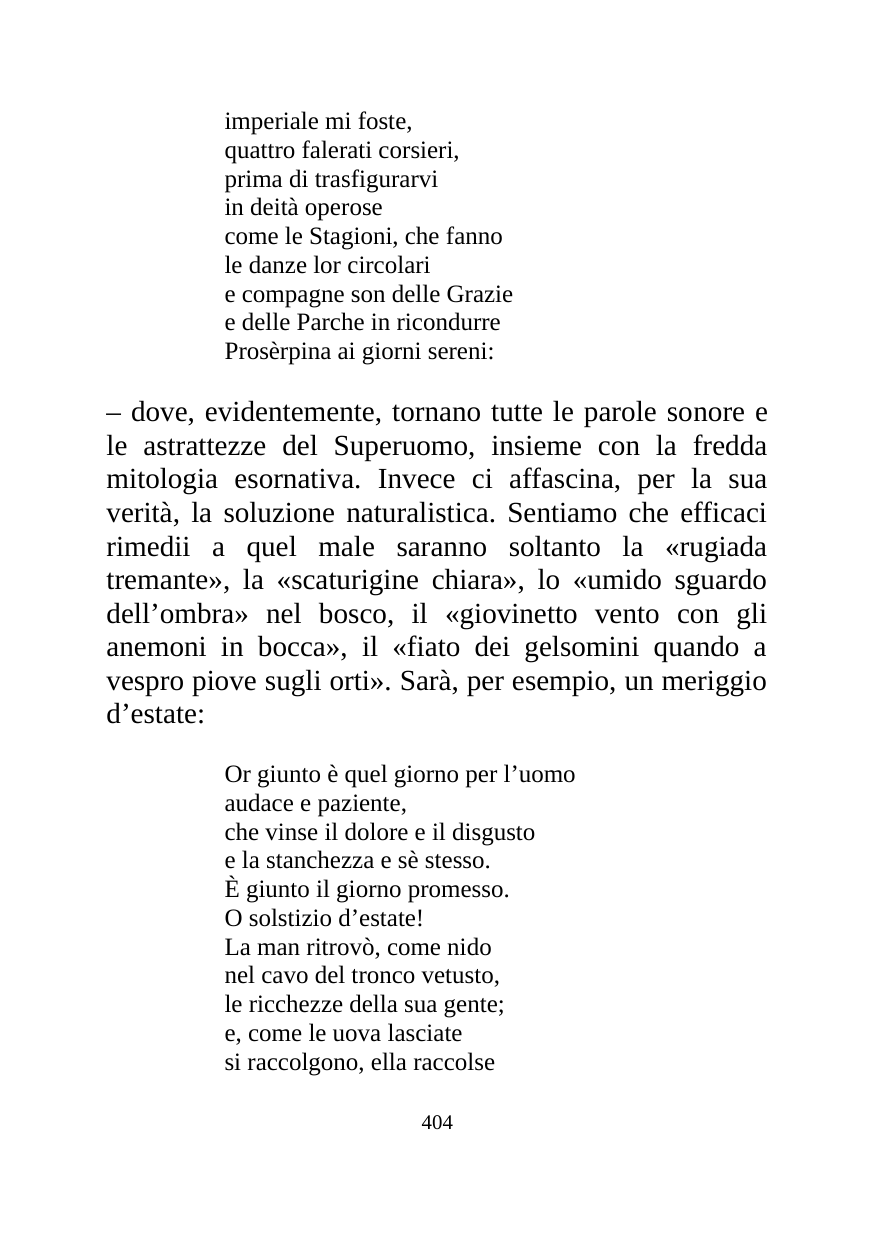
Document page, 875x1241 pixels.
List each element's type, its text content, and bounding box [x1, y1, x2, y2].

text Or giunto è quel giorno per l’uomo audace e paziente, che vinse il dolore e il disgusto e la stanchezza e sè stesso. È giunto il giorno promesso. O solstizio d’estate! La man ritrovò, come nido nel cavo del tronco vetusto, le ricchezze della sua gente; e, come le uova lasciate si raccolgono, ella raccolse [224, 759, 768, 1076]
text imperiale mi foste, quattro falerati corsieri, prima di trasfigurarvi in deità operose come le Stagioni, che fanno le danze lor circolari e compagne son delle Grazie e delle Parche in ricondurre Prosèrpina ai giorni sereni: [224, 106, 768, 365]
text – dove, evidentemente, tornano tutte le parole sonore e le astrattezze del Superuomo, insieme con la fredda mitologia esornativa. Invece ci affascina, per la sua verità, la soluzione naturalistica. Sentiamo che efficaci rimedii a quel male saranno soltanto la «rugiada tremante», la «scaturigine chiara», lo «umido sguardo dell’ombra» nel bosco, il «giovinetto vento con gli anemoni in bocca», il «fiato dei gelsomini quando a vespro piove sugli orti». Sarà, per esempio, un meriggio d’estate: [106, 394, 768, 730]
